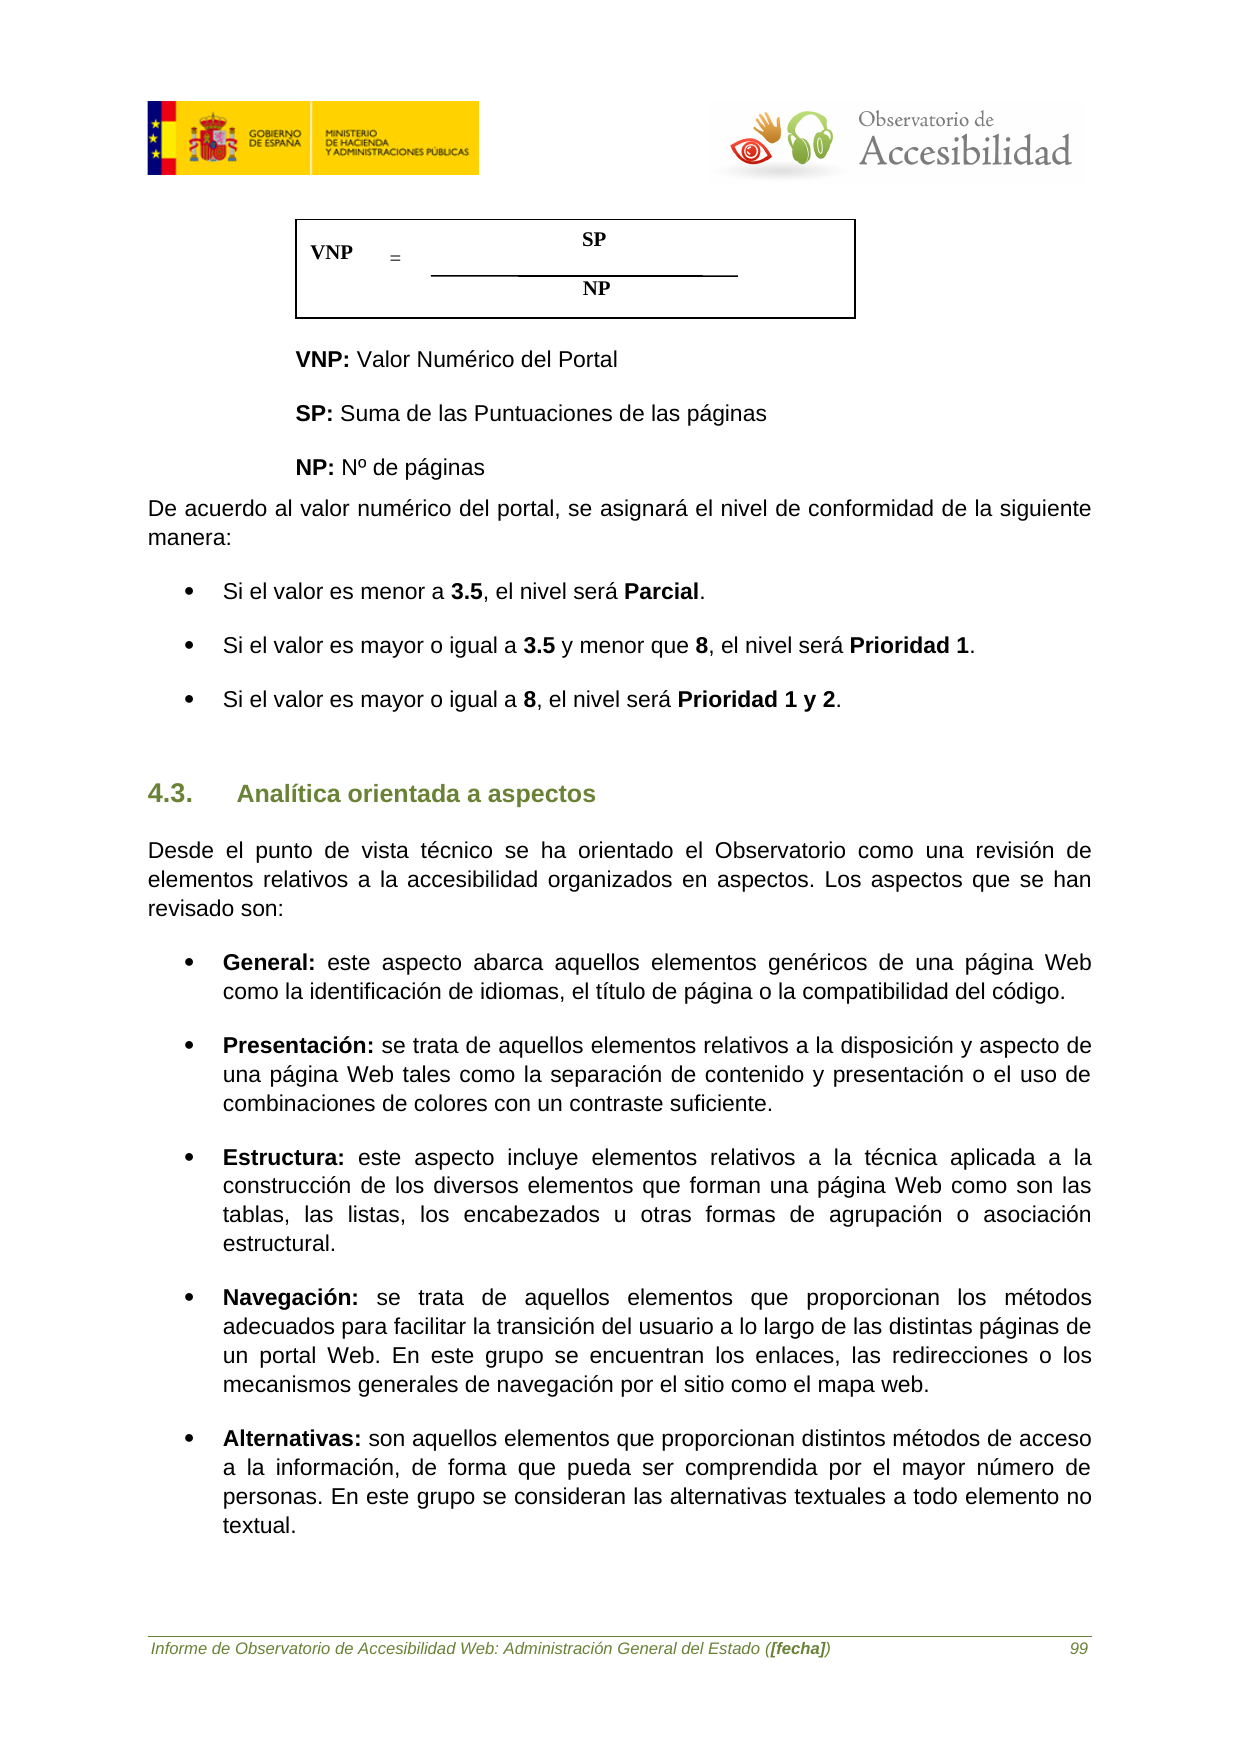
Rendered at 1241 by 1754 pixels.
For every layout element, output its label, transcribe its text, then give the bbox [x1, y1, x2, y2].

text Desde el punto de vista técnico se ha orientado el Observatorio como una revisión de elementos relativos a la accesibilidad organizados en aspectos. Los aspectos que se han revisado son: [148, 837, 1092, 921]
picture [147, 101, 479, 175]
text NP: Nº de páginas [295, 454, 1092, 480]
text De acuerdo al valor numérico del portal, se asignará el nivel de conformidad de la siguiente manera: [148, 495, 1092, 550]
list Si el valor es menor a 3.5, el nivel será Parcial. [185, 578, 1092, 604]
list General: este aspecto abarca aquellos elementos genéricos de una página Web como la identificación de idiomas, el título de página o la compatibilidad del código. [185, 949, 1092, 1004]
list Navegación: se trata de aquellos elementos que proporcionan los métodos adecuados para facilitar la transición del usuario a lo largo de las distintas páginas de un portal Web. En este grupo se encuentran los enlaces, las redirecciones o los mecanismos generales de navegación por el sitio como el mapa web. [185, 1284, 1092, 1397]
list Si el valor es mayor o igual a 3.5 y menor que 8, el nivel será Prioridad 1. [185, 632, 1092, 658]
list Presentación: se trata de aquellos elementos relativos a la disposición y aspecto de una página Web tales como la separación de contenido y presentación o el uso de combinaciones de colores con un contraste suficiente. [185, 1032, 1092, 1116]
picture [710, 102, 1086, 185]
list Estructura: este aspecto incluye elementos relativos a la técnica aplicada a la construcción de los diversos elementos que forman una página Web como son las tablas, las listas, los encabezados u otras formas de agrupación o asociación estructural. [185, 1143, 1092, 1257]
text VNP: Valor Numérico del Portal [295, 346, 1092, 372]
list Alternativas: son aquellos elementos que proporcionan distintos métodos de acceso a la información, de forma que pueda ser comprendida por el mayor número de personas. En este grupo se consideran las alternativas textuales a todo elemento no textual. [185, 1425, 1092, 1538]
list Si el valor es mayor o igual a 8, el nivel será Prioridad 1 y 2. [185, 686, 1092, 712]
text SP: Suma de las Puntuaciones de las páginas [295, 400, 1092, 426]
subtitle Analítica orientada a aspectos [148, 777, 1092, 809]
